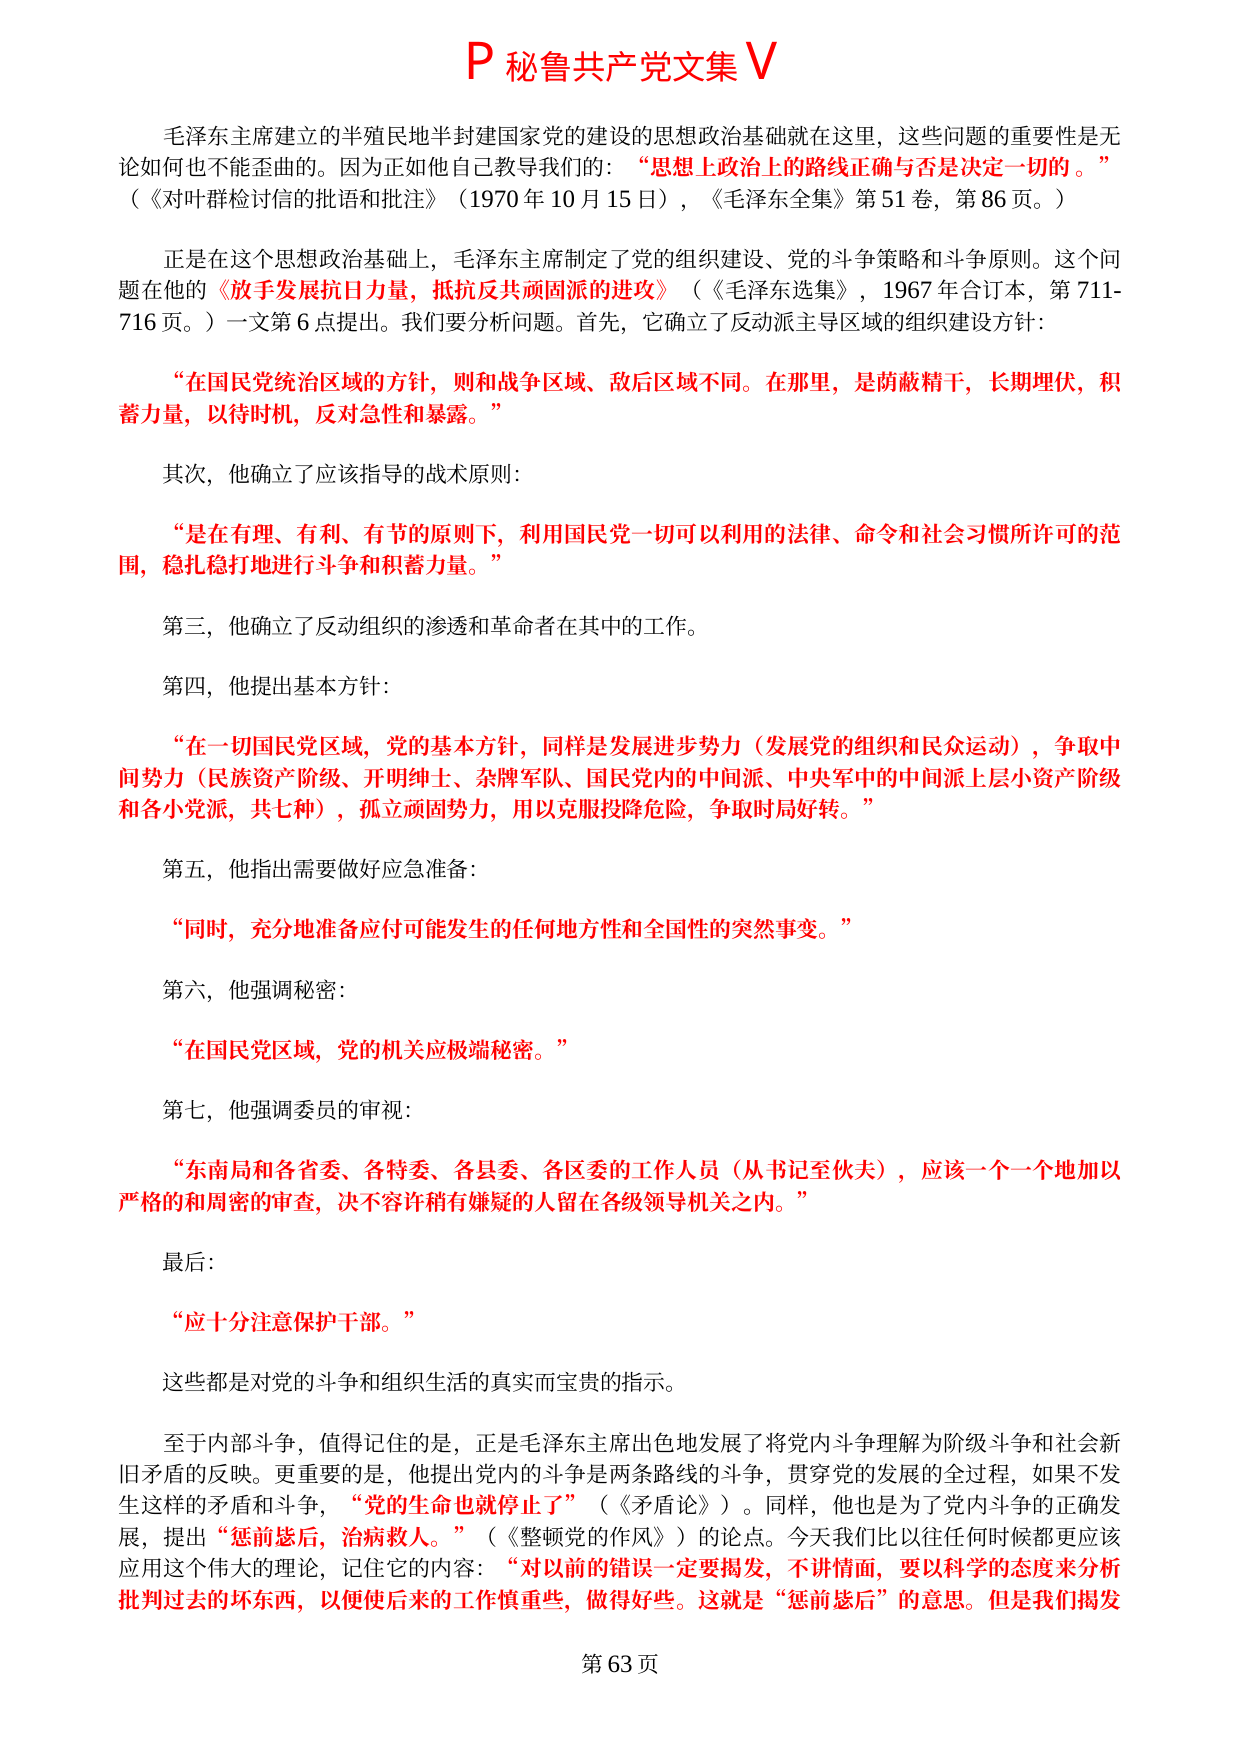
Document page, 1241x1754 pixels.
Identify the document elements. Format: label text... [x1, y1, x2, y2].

text “在一切国民党区域，党的基本方针，同样是发展进步势力（发展党的组织和民众运动），争取中间势力（民族资产阶级、开明绅士、杂牌军队、国民党内的中间派、中央军中的中间派上层小资产阶级和各小党派，共七种），孤立顽固势力，用以克服投降危险，争取时局好转。” [118, 729, 1122, 824]
text 正是在这个思想政治基础上，毛泽东主席制定了党的组织建设、党的斗争策略和斗争原则。这个问题在他的《放手发展抗日力量，抵抗反共顽固派的进攻》（《毛泽东选集》，1967年合订本，第711-716页。）一文第6点提出。我们要分析问题。首先，它确立了反动派主导区域的组织建设方针： [118, 242, 1122, 337]
text “同时，充分地准备应付可能发生的任何地方性和全国性的突然事变。” [118, 913, 1122, 944]
text 第五，他指出需要做好应急准备： [118, 852, 1122, 884]
text “东南局和各省委、各特委、各县委、各区委的工作人员（从书记至伙夫），应该一个一个地加以严格的和周密的审查，决不容许稍有嫌疑的人留在各级领导机关之内。” [118, 1153, 1122, 1216]
text “在国民党区域，党的机关应极端秘密。” [118, 1033, 1122, 1064]
text “是在有理、有利、有节的原则下，利用国民党一切可以利用的法律、命令和社会习惯所许可的范围，稳扎稳打地进行斗争和积蓄力量。” [118, 517, 1122, 580]
text 最后： [118, 1245, 1122, 1277]
text 第四，他提出基本方针： [118, 669, 1122, 701]
text 至于内部斗争，值得记住的是，正是毛泽东主席出色地发展了将党内斗争理解为阶级斗争和社会新旧矛盾的反映。更重要的是，他提出党内的斗争是两条路线的斗争，贯穿党的发展的全过程，如果不发生这样的矛盾和斗争，“党的生命也就停止了”（《矛盾论》）。同样，他也是为了党内斗争的正确发展，提出“惩前毖后，治病救人。”（《整顿党的作风》）的论点。今天我们比以往任何时候都更应该应用这个伟大的理论，记住它的内容：“对以前的错误一定要揭发，不讲情面，要以科学的态度来分析批判过去的坏东西，以便使后来的工作慎重些，做得好些。这就是“惩前毖后”的意思。但是我们揭发 [118, 1426, 1122, 1614]
text 这些都是对党的斗争和组织生活的真实而宝贵的指示。 [118, 1366, 1122, 1397]
text 其次，他确立了应该指导的战术原则： [118, 457, 1122, 488]
text “应十分注意保护干部。” [118, 1305, 1122, 1337]
text 毛泽东主席建立的半殖民地半封建国家党的建设的思想政治基础就在这里，这些问题的重要性是无论如何也不能歪曲的。因为正如他自己教导我们的：“思想上政治上的路线正确与否是决定一切的 。”（《对叶群检讨信的批语和批注》（1970年10月15日），《毛泽东全集》第51卷，第86页。） [118, 119, 1122, 213]
text 第七，他强调委员的审视： [118, 1093, 1122, 1125]
text 第三，他确立了反动组织的渗透和革命者在其中的工作。 [118, 609, 1122, 640]
text “在国民党统治区域的方针，则和战争区域、敌后区域不同。在那里，是荫蔽精干，长期埋伏，积蓄力量，以待时机，反对急性和暴露。” [118, 365, 1122, 428]
text 第六，他强调秘密： [118, 973, 1122, 1004]
